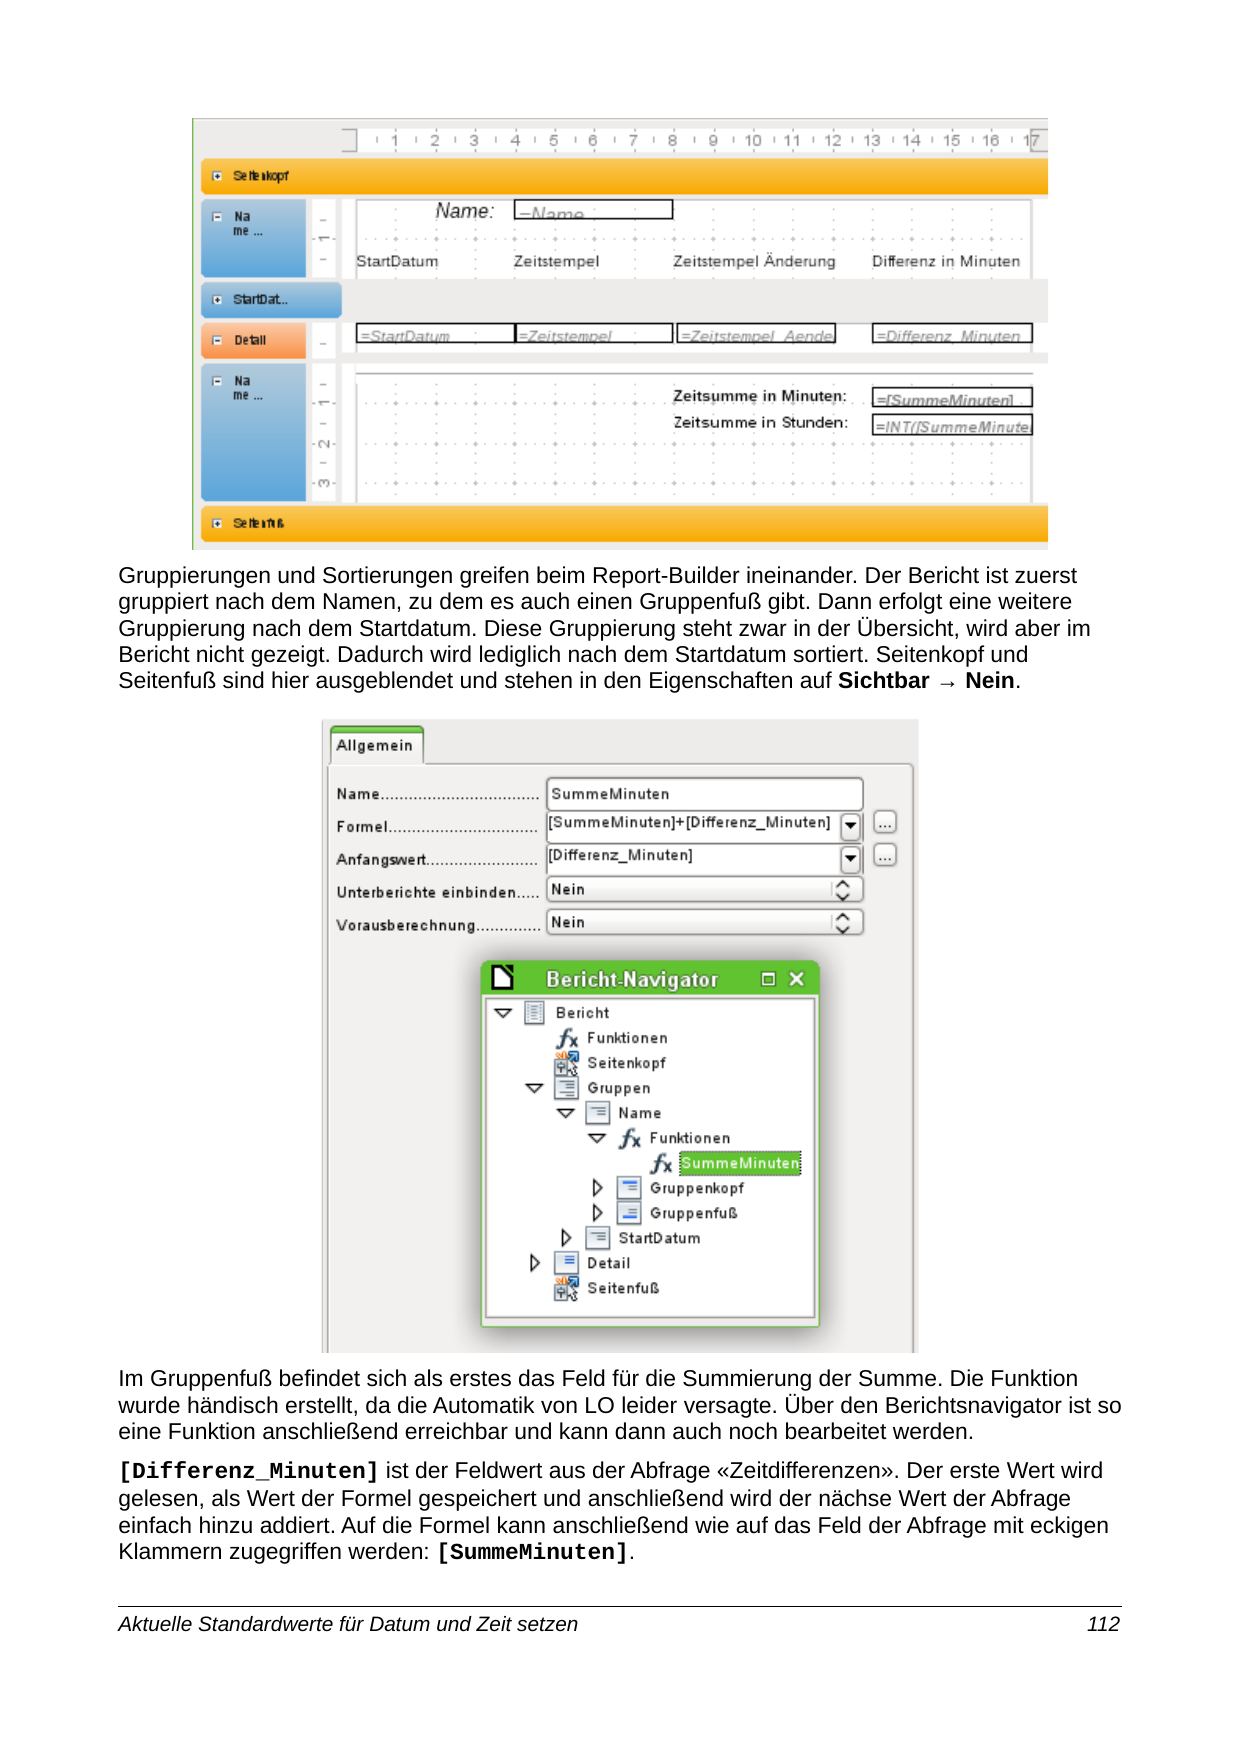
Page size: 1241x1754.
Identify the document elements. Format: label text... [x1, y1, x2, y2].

text Im Gruppenfuß befindet sich als erstes das Feld für die Summierung der Summe. Die Funktion wurde händisch erstellt, da die Automatik von LO leider versagte. Über den Berichtsnavigator ist so eine Funktion anschließend erreichbar und kann dann auch noch bearbeitet werden. [118, 1365, 1122, 1444]
picture [321, 718, 919, 1353]
text [Differenz_Minuten] ist der Feldwert aus der Abfrage «Zeitdifferenzen». Der erste Wert wird gelesen, als Wert der Formel gespeichert und anschließend wird der nächse Wert der Abfrage einfach hinzu addiert. Auf die Formel kann anschließend wie auf das Feld der Abfrage mit eckigen Klammern zugegriffen werden: [SummeMinuten]. [118, 1457, 1122, 1566]
picture [192, 118, 1049, 550]
text Gruppierungen und Sortierungen greifen beim Report-Builder ineinander. Der Bericht ist zuerst gruppiert nach dem Namen, zu dem es auch einen Gruppenfuß gibt. Dann erfolgt eine weitere Gruppierung nach dem Startdatum. Diese Gruppierung steht zwar in der Übersicht, wird aber im Bericht nicht gezeigt. Dadurch wird lediglich nach dem Startdatum sortiert. Seitenkopf und Seitenfuß sind hier ausgeblendet und stehen in den Eigenschaften auf Sichtbar → Nein. [118, 562, 1122, 693]
